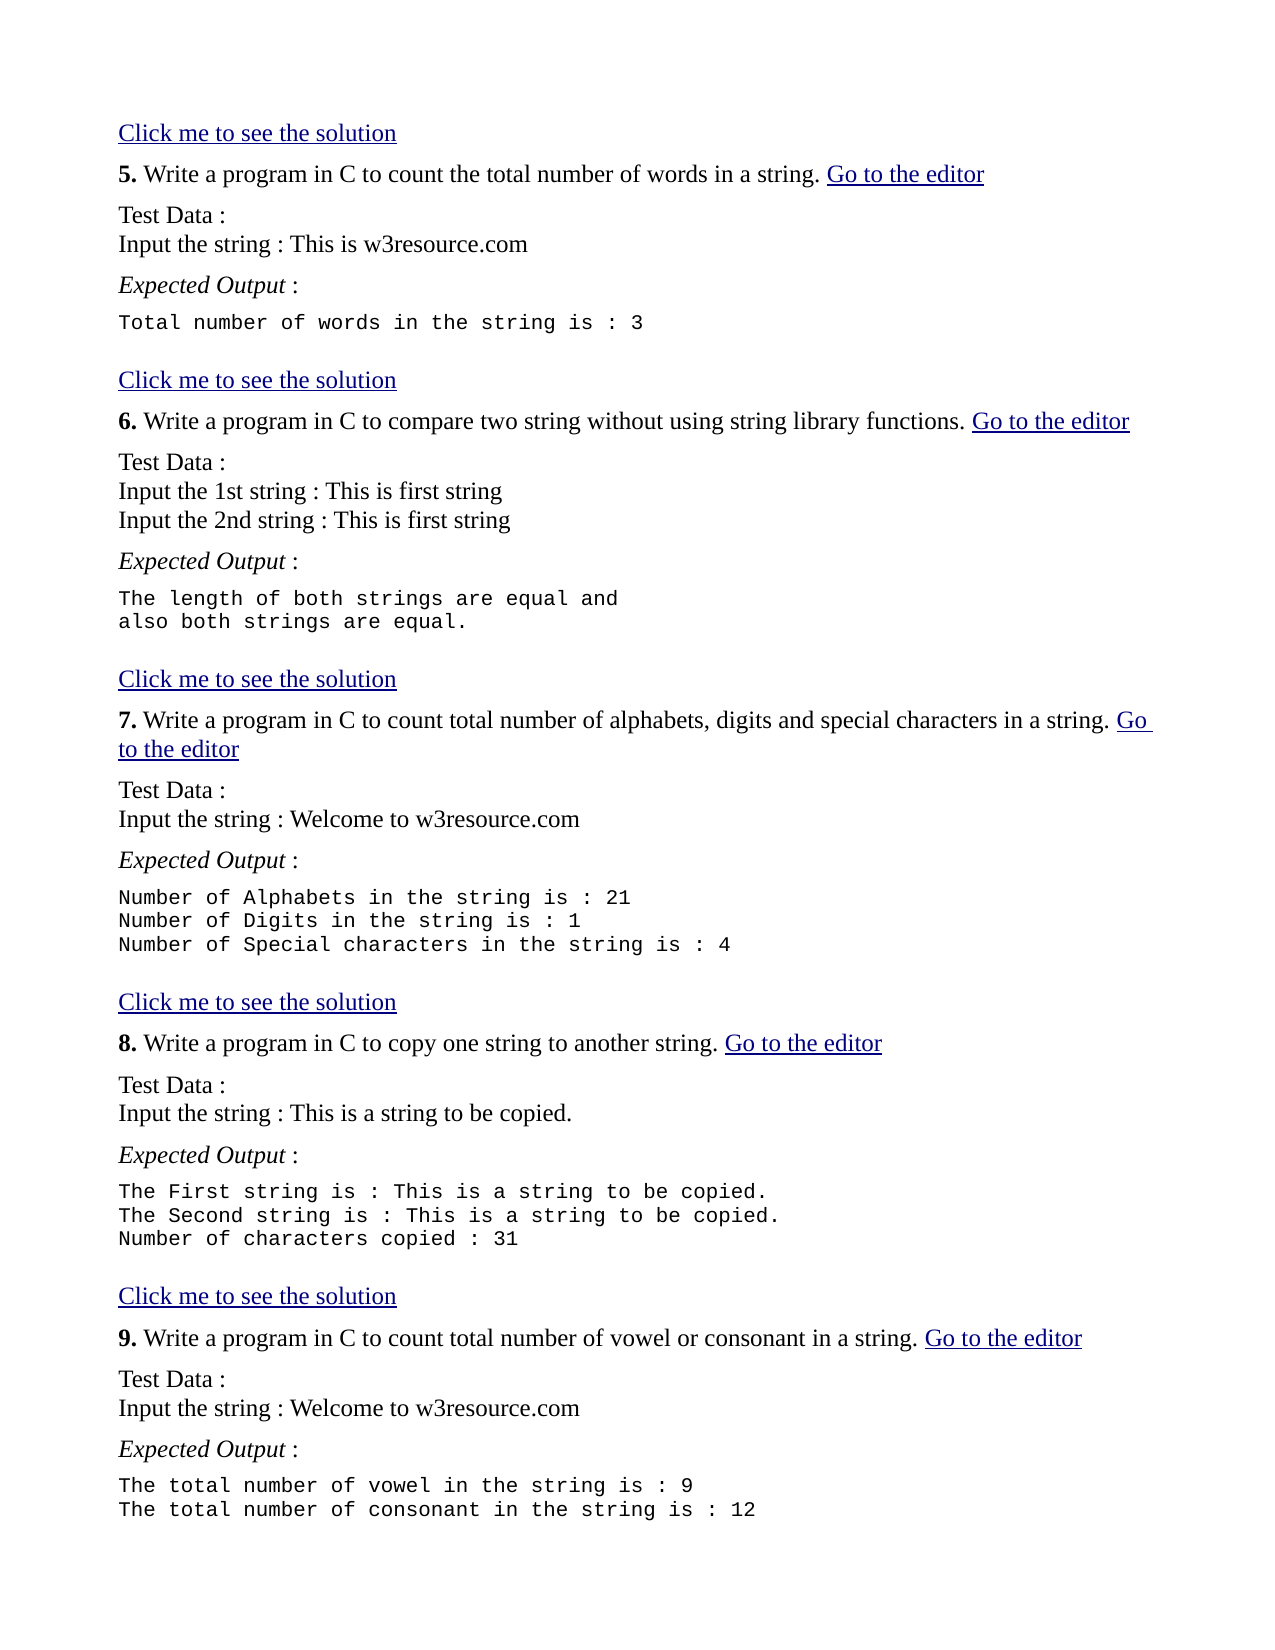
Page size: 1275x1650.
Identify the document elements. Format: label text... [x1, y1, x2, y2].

text The total number of consonant in the string is : 12 [118, 1499, 1157, 1522]
text The First string is : This is a string to be copied. [118, 1181, 1157, 1204]
text Click me to see the solution [118, 118, 1157, 147]
text The total number of vowel in the string is : 9 [118, 1475, 1157, 1499]
text The length of both strings are equal and [118, 587, 1157, 611]
text Number of Digits in the string is : 1 [118, 910, 1157, 934]
text Click me to see the solution [118, 664, 1157, 693]
text Number of Alphabets in the string is : 21 [118, 887, 1157, 910]
text Expected Output : [118, 271, 1157, 299]
text Number of Special characters in the string is : 4 [118, 934, 1157, 958]
text Number of characters copied : 31 [118, 1228, 1157, 1252]
text Click me to see the solution [118, 365, 1157, 394]
text 9. Write a program in C to count total number of vowel or consonant in a string. Go to the editor [118, 1323, 1157, 1351]
text Expected Output : [118, 546, 1157, 575]
text 8. Write a program in C to copy one string to another string. Go to the editor [118, 1028, 1157, 1057]
text 7. Write a program in C to count total number of alphabets, digits and special characters in a string. Go to the editor [118, 706, 1157, 763]
text Test Data : Input the 1st string : This is first string Input the 2nd string : This is first string [118, 447, 1157, 534]
text Expected Output : [118, 846, 1157, 874]
text Test Data : Input the string : This is a string to be copied. [118, 1070, 1157, 1127]
text Click me to see the solution [118, 1281, 1157, 1310]
text Expected Output : [118, 1140, 1157, 1168]
text Total number of words in the string is : 3 [118, 312, 1157, 336]
text The Second string is : This is a string to be copied. [118, 1204, 1157, 1228]
text 5. Write a program in C to count the total number of words in a string. Go to the editor [118, 159, 1157, 188]
text 6. Write a program in C to compare two string without using string library functions. Go to the editor [118, 406, 1157, 435]
text Expected Output : [118, 1434, 1157, 1463]
text also both strings are equal. [118, 611, 1157, 635]
text Test Data : Input the string : This is w3resource.com [118, 201, 1157, 258]
text Test Data : Input the string : Welcome to w3resource.com [118, 1364, 1157, 1421]
text Click me to see the solution [118, 987, 1157, 1016]
text Test Data : Input the string : Welcome to w3resource.com [118, 776, 1157, 833]
